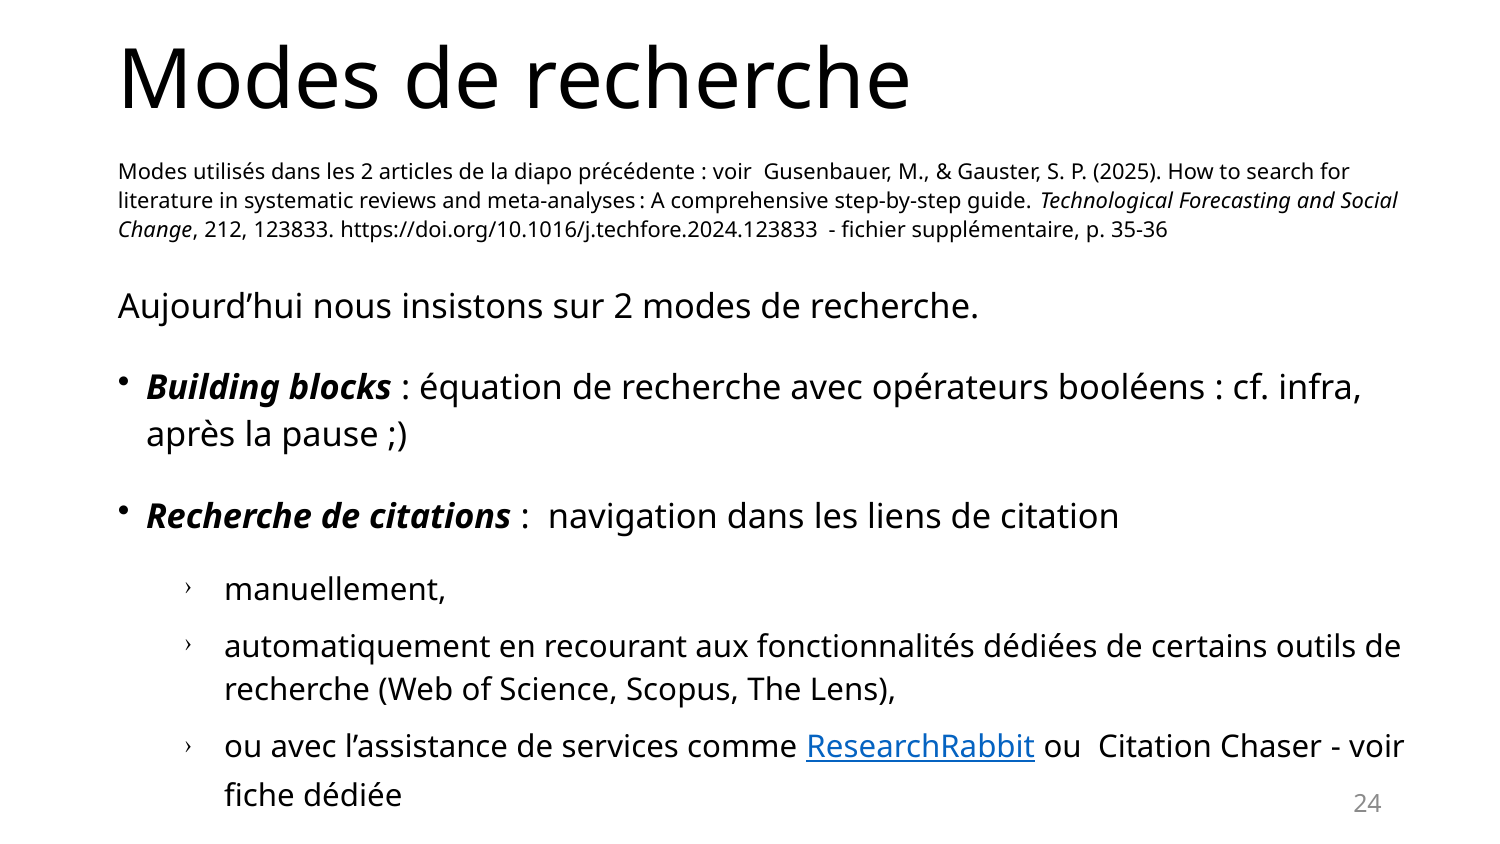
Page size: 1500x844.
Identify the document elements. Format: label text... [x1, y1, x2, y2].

title Modes de recherche [102, 0, 1397, 147]
list Modes utilisés dans les 2 articles de la diapo précédente : voir Gusenbauer, M., & Gauster, S. P. (2025). How to search for literature in systematic reviews and meta-analyses : A comprehensive step-by-step guide. Technological Forecasting and Social Change, 212, 123833. https://doi.org/10.1016/j.techfore.2024.123833 - fichier supplémentaire, p. 35-36 Aujourd’hui nous insistons sur 2 modes de recherche. Building blocks : équation de recherche avec opérateurs booléens : cf. infra, après la pause ;) Recherche de citations : navigation dans les liens de citation manuellement, automatiquement en recourant aux fonctionnalités dédiées de certains outils de recherche (Web of Science, Scopus, The Lens), ou avec l’assistance de services comme ResearchRabbit ou Citation Chaser - voir fiche dédiée [102, 147, 1447, 827]
